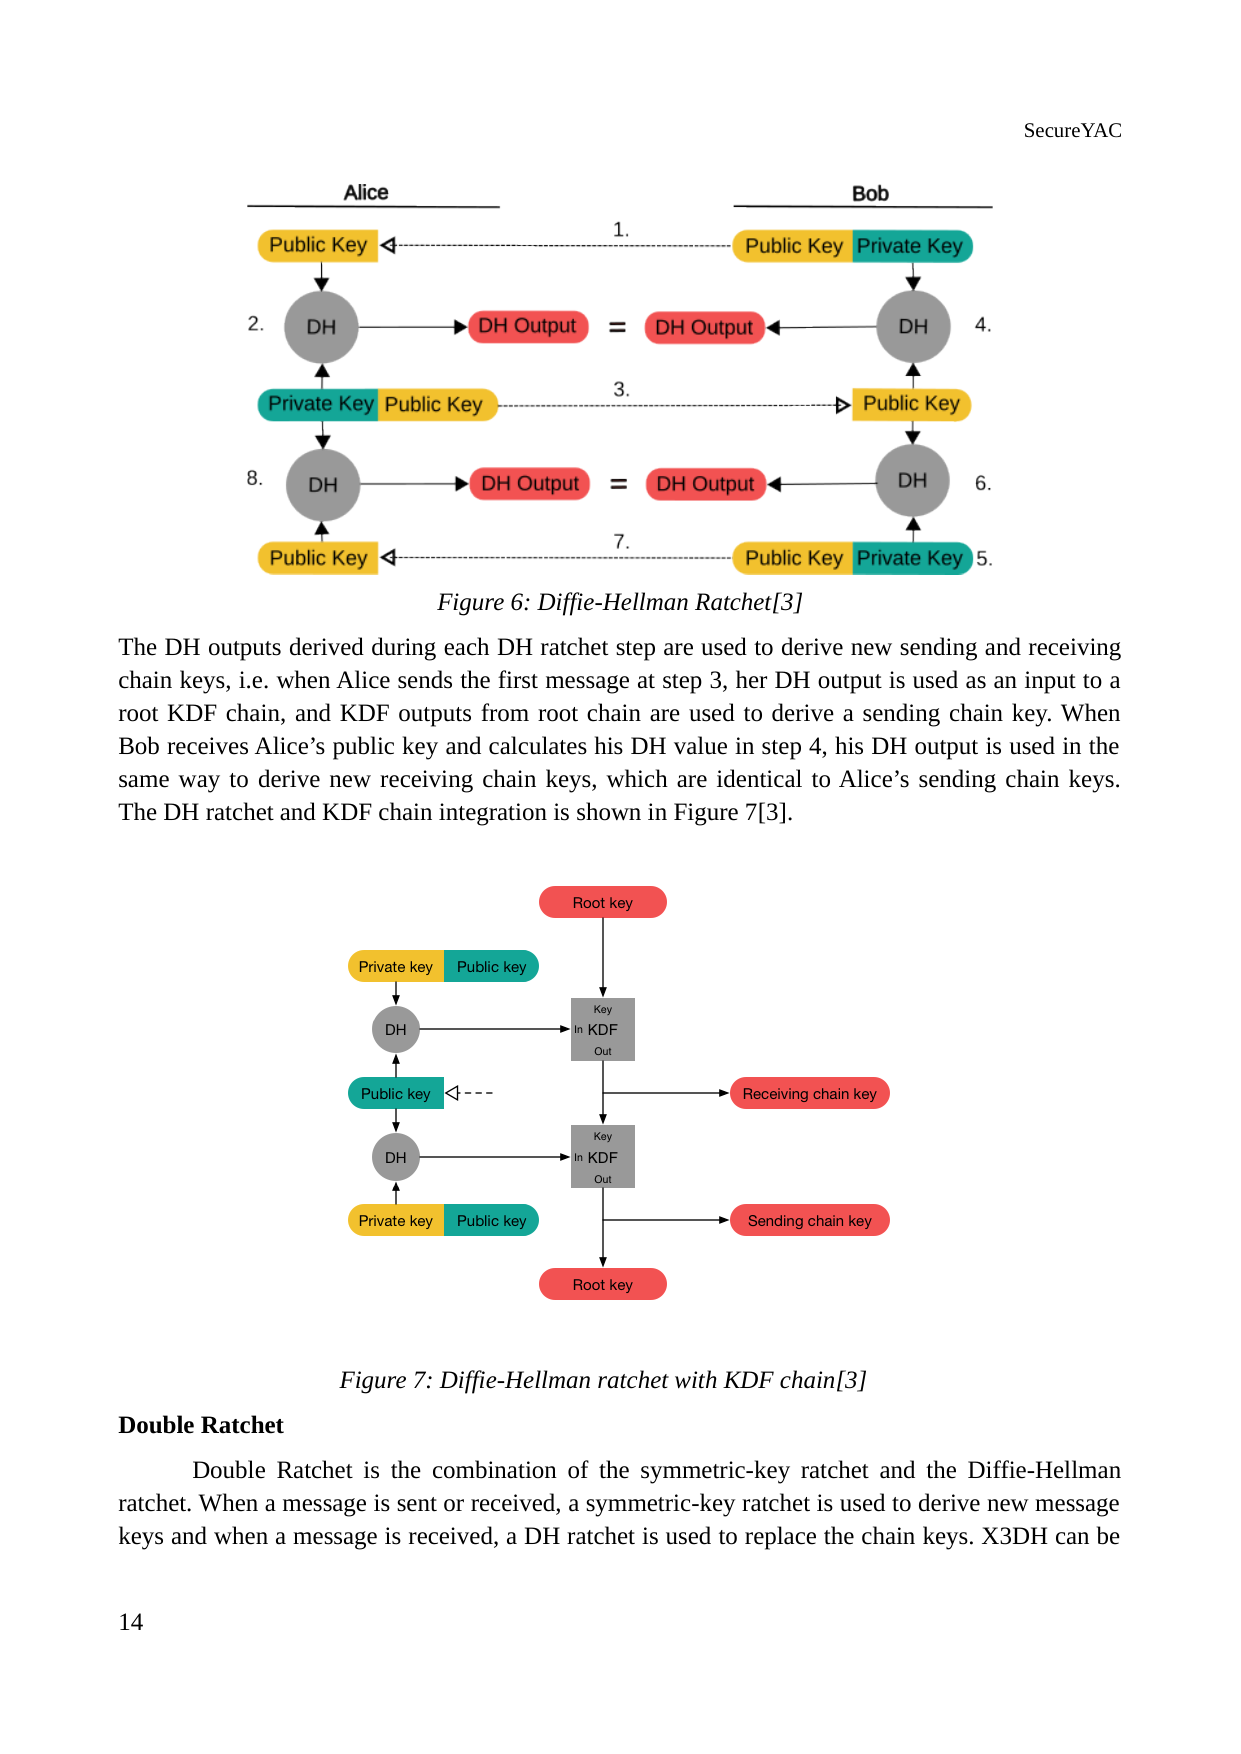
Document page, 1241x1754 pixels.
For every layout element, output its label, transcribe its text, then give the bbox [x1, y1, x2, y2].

text Figure 6: Diffie-Hellman Ratchet[3] [247, 575, 993, 616]
picture [339, 854, 902, 1353]
text The DH outputs derived during each DH ratchet step are used to derive new sending and receiving chain keys, i.e. when Alice sends the first message at step 3, her DH output is used as an input to a root KDF chain, and KDF outputs from root chain are used to derive a sending chain key. When Bob receives Alice’s public key and calculates his DH value in step 4, his DH output is used in the same way to derive new receiving chain keys, which are identical to Alice’s sending chain keys. The DH ratchet and KDF chain integration is shown in Figure 7[3]. [118, 632, 1122, 826]
text Figure 7: Diffie-Hellman ratchet with KDF chain[3] [339, 1353, 901, 1394]
text Double Ratchet is the combination of the symmetric-key ratchet and the Diffie-Hellman ratchet. When a message is sent or received, a symmetric-key ratchet is used to derive new message keys and when a message is received, a DH ratchet is used to replace the chain keys. X3DH can be [118, 1455, 1122, 1550]
text Double Ratchet [118, 1410, 1122, 1439]
picture [247, 184, 993, 575]
